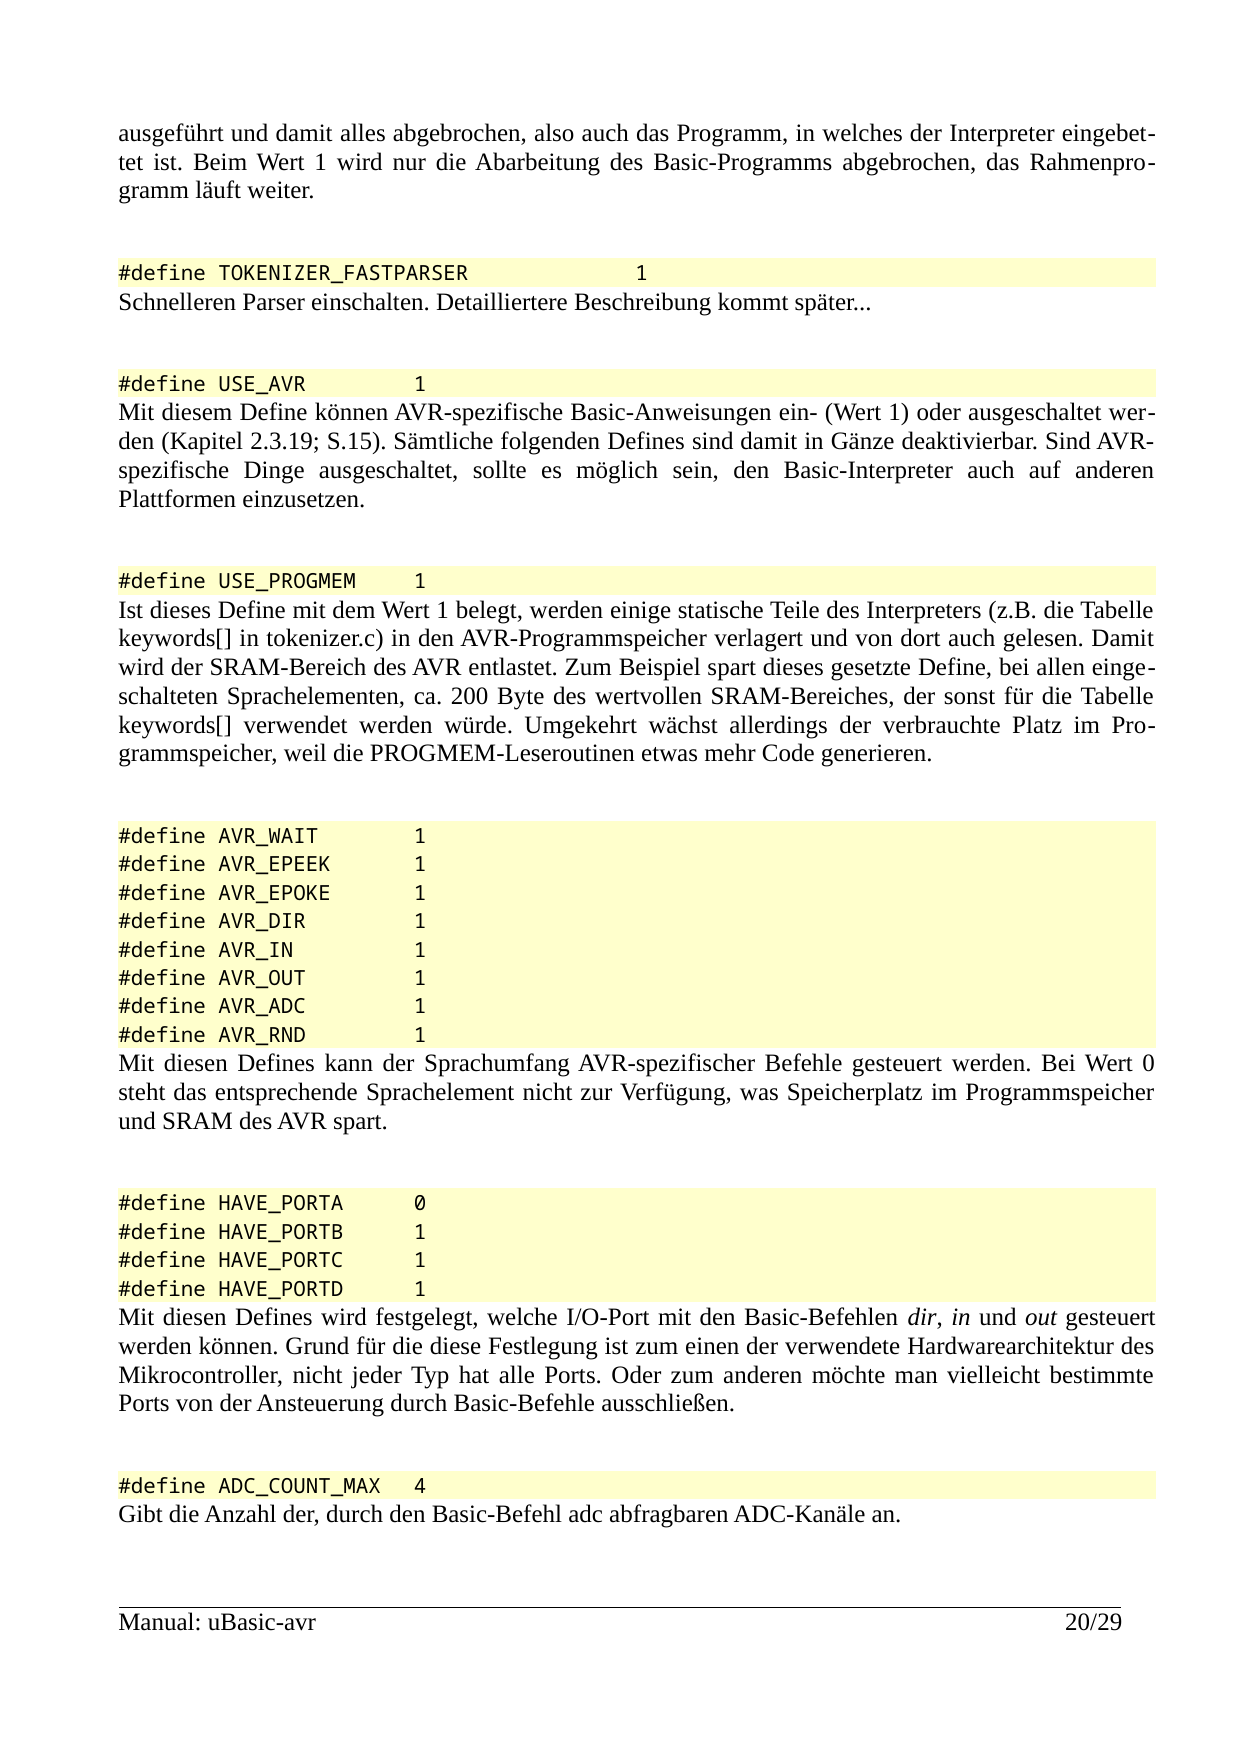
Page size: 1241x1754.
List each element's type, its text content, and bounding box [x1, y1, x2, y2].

text #define AVR_OUT 1 [118, 963, 1156, 992]
text ausgeführt und damit alles abgebrochen, also auch das Programm, in welches der Interpreter eingebet­tet ist. Beim Wert 1 wird nur die Abarbeitung des Basic-Programms abgebrochen, das Rahmenpro­gramm läuft weiter. [118, 118, 1156, 204]
text #define USE_AVR 1 [118, 369, 1156, 397]
text #define AVR_ADC 1 [118, 992, 1156, 1020]
text #define ADC_COUNT_MAX 4 [118, 1471, 1156, 1499]
text Mit diesen Defines kann der Sprachumfang AVR-spezifischer Befehle gesteuert werden. Bei Wert 0 steht das entsprechende Sprachelement nicht zur Verfügung, was Speicherplatz im Programmspeicher und SRAM des AVR spart. [118, 1048, 1156, 1135]
text Mit diesen Defines wird festgelegt, welche I/O-Port mit den Basic-Befehlen dir, in und out gesteuert werden können. Grund für die diese Festlegung ist zum einen der verwendete Hardwarearchitektur des Mikrocontroller, nicht jeder Typ hat alle Ports. Oder zum anderen möchte man vielleicht bestimmte Ports von der Ansteuerung durch Basic-Befehle ausschließen. [118, 1302, 1156, 1417]
text #define AVR_EPEEK 1 [118, 849, 1156, 878]
text #define AVR_WAIT 1 [118, 821, 1156, 849]
text #define AVR_IN 1 [118, 935, 1156, 963]
text #define AVR_RND 1 [118, 1020, 1156, 1048]
text #define HAVE_PORTA 0 [118, 1188, 1156, 1217]
text #define TOKENIZER_FASTPARSER 1 [118, 258, 1156, 287]
text Schnelleren Parser einschalten. Detailliertere Beschreibung kommt später... [118, 287, 1156, 315]
text #define HAVE_PORTD 1 [118, 1274, 1156, 1302]
text #define USE_PROGMEM 1 [118, 566, 1156, 595]
text #define AVR_EPOKE 1 [118, 878, 1156, 906]
text Ist dieses Define mit dem Wert 1 belegt, werden einige statische Teile des Interpreters (z.B. die Tabelle keywords[] in tokenizer.c) in den AVR-Programmspeicher verlagert und von dort auch gelesen. Damit wird der SRAM-Bereich des AVR entlastet. Zum Beispiel spart dieses gesetzte Define, bei allen einge­schalteten Sprachelementen, ca. 200 Byte des wertvollen SRAM-Bereiches, der sonst für die Tabelle keywords[] verwendet werden würde. Umgekehrt wächst allerdings der verbrauchte Platz im Pro­grammspeicher, weil die PROGMEM-Leseroutinen etwas mehr Code generieren. [118, 595, 1156, 767]
text #define HAVE_PORTB 1 [118, 1217, 1156, 1245]
text #define AVR_DIR 1 [118, 906, 1156, 935]
text Mit diesem Define können AVR-spezifische Basic-Anweisungen ein- (Wert 1) oder ausgeschaltet wer­den (Kapitel 2.3.19; S.14). Sämtliche folgenden Defines sind damit in Gänze deaktivierbar. Sind AVR-spezifische Dinge ausgeschaltet, sollte es möglich sein, den Basic-Interpreter auch auf anderen Plattformen einzusetzen. [118, 397, 1156, 512]
text #define HAVE_PORTC 1 [118, 1245, 1156, 1274]
text Gibt die Anzahl der, durch den Basic-Befehl adc abfragbaren ADC-Kanäle an. [118, 1499, 1156, 1528]
